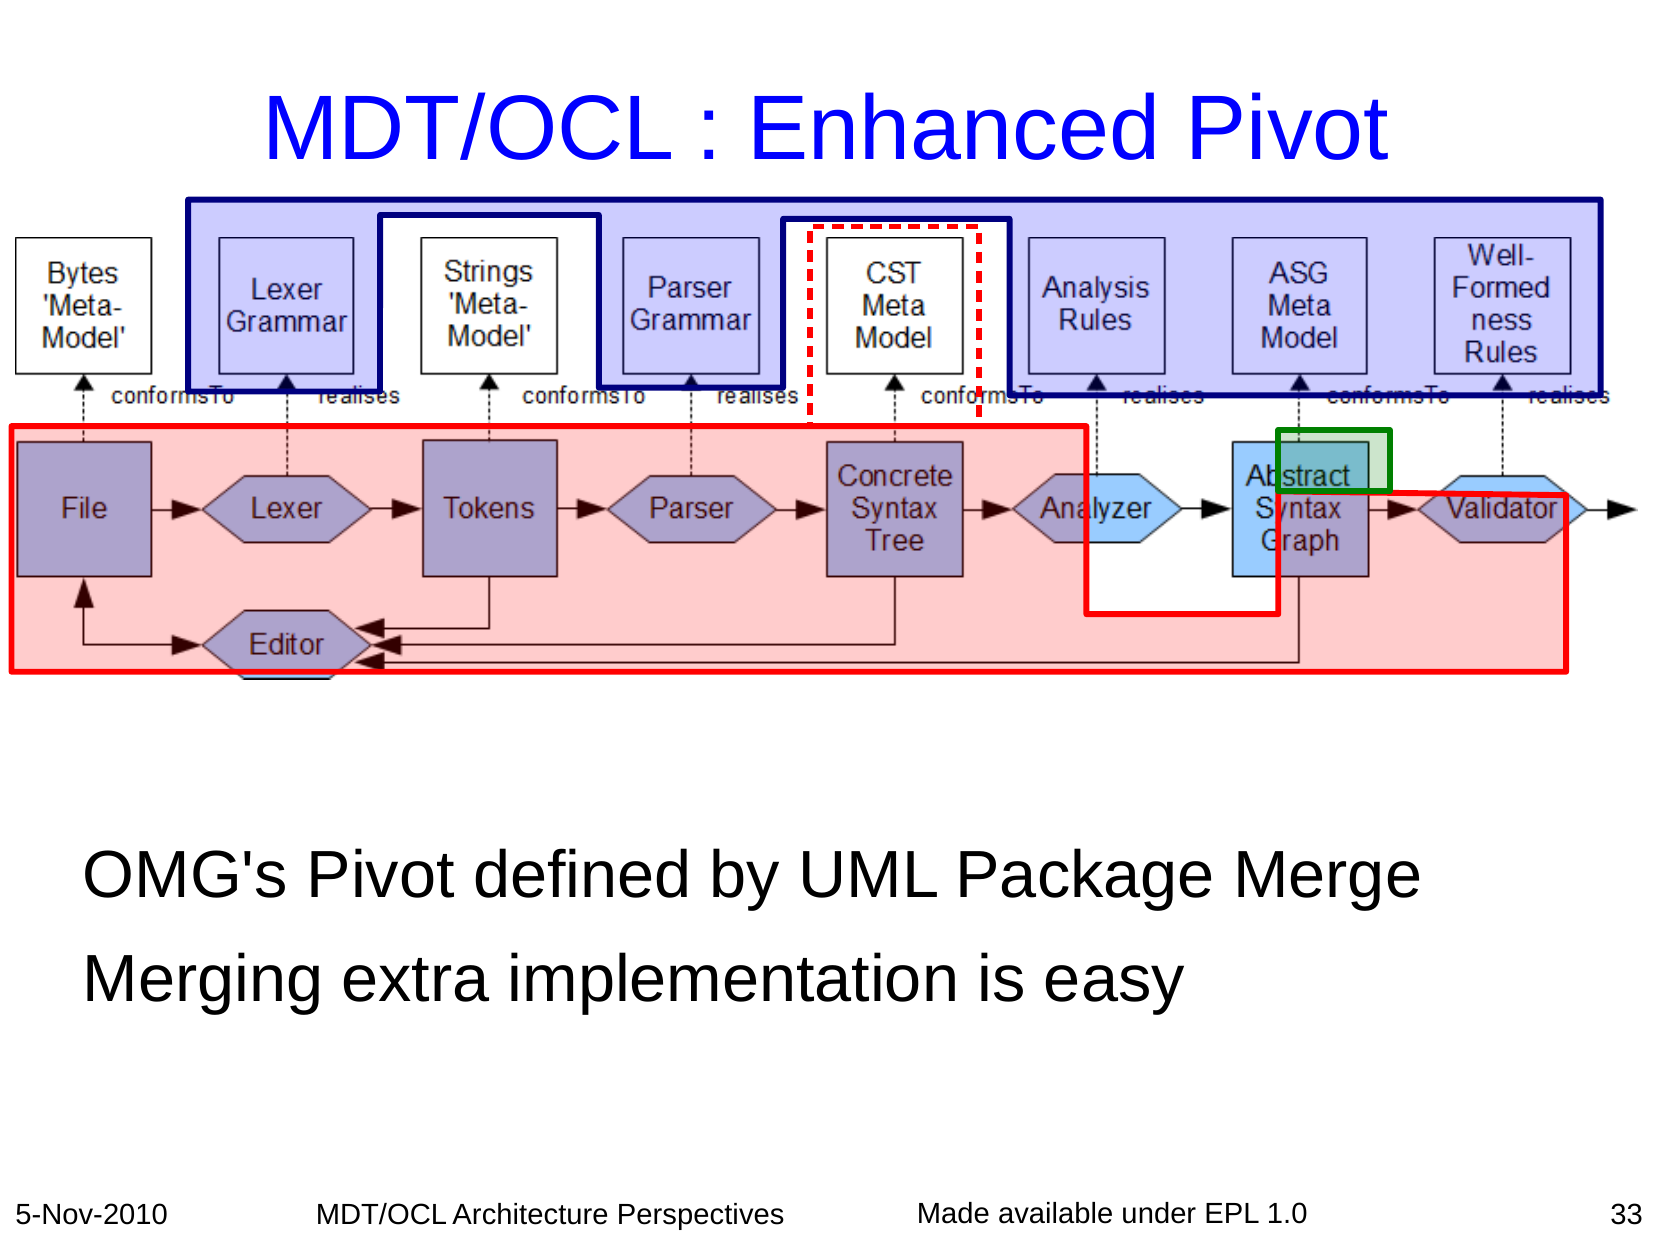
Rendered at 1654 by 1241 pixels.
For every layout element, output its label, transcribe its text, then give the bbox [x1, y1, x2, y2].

picture [15, 237, 809, 426]
text_box [188, 199, 1601, 396]
title MDT/OCL : Enhanced Pivot [82, 56, 1571, 200]
picture [15, 237, 1638, 680]
list OMG's Pivot defined by UML Package Merge Merging extra implementation is easy [82, 836, 1571, 1179]
text_box [11, 226, 1567, 672]
